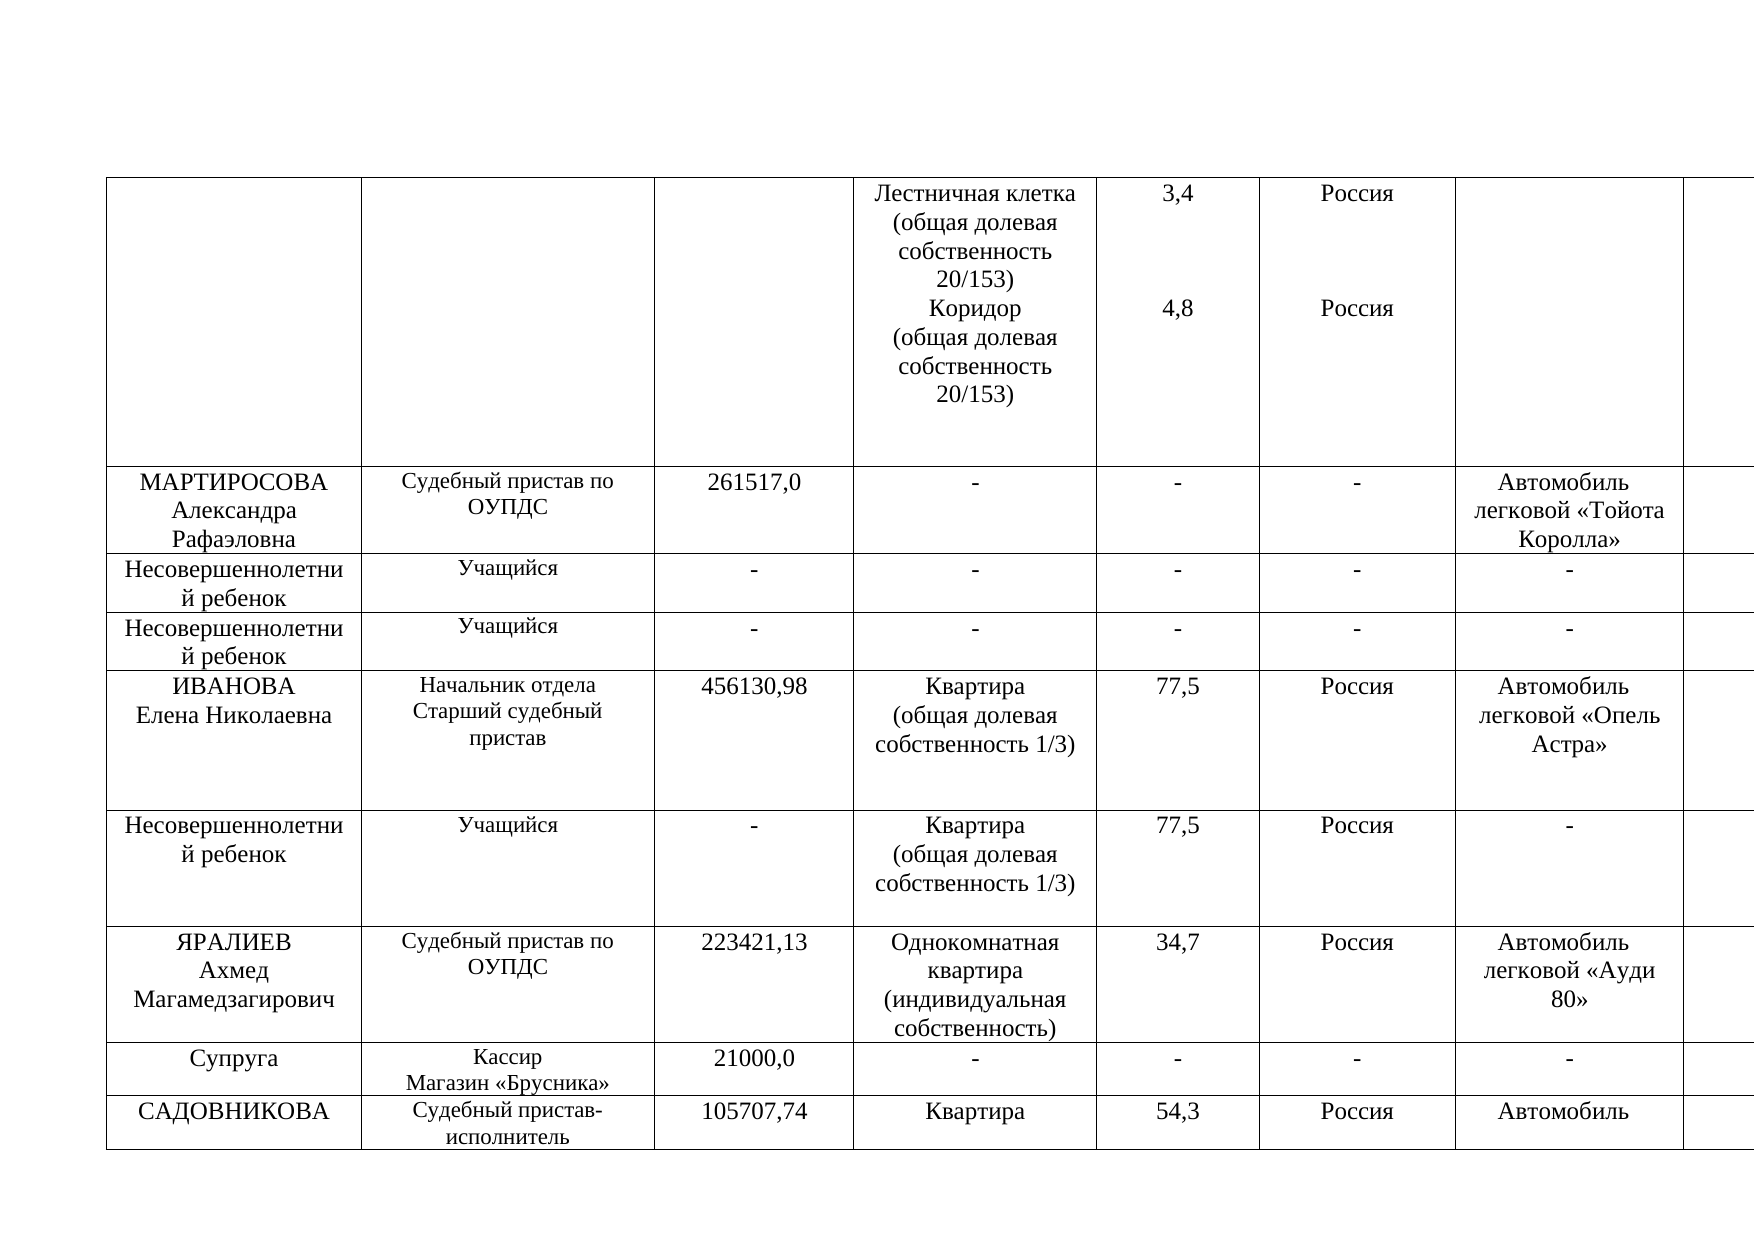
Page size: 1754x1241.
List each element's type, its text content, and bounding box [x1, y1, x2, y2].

table_cell - [1456, 613, 1683, 670]
table_cell [1684, 178, 1754, 466]
table_cell Кассир Магазин «Брусника» [362, 1043, 654, 1095]
table_cell [1684, 927, 1754, 1042]
table_cell 105707,74 [655, 1096, 853, 1149]
table_cell [1684, 811, 1754, 926]
table_cell [1684, 613, 1754, 670]
table_cell - [1260, 467, 1455, 553]
table_cell [1684, 1096, 1754, 1149]
table_cell Учащийся [362, 554, 654, 612]
table_cell 77,5 [1097, 811, 1259, 926]
table_cell - [1097, 467, 1259, 553]
table_cell Россия [1260, 1096, 1455, 1149]
table_cell Учащийся [362, 613, 654, 670]
table_cell [107, 178, 361, 466]
table_cell Автомобиль [1456, 1096, 1683, 1149]
table_cell 223421,13 [655, 927, 853, 1042]
table_cell Лестничная клетка (общая долевая собственность 20/153) Коридор (общая долевая собственность 20/153) [854, 178, 1096, 466]
table_cell [1684, 467, 1754, 553]
table_cell Квартира (общая долевая собственность 1/3) [854, 671, 1096, 809]
table_cell - [655, 811, 853, 926]
table_cell Квартира [854, 1096, 1096, 1149]
table_cell - [1097, 554, 1259, 612]
table_cell [1684, 554, 1754, 612]
table_cell - [1260, 613, 1455, 670]
table_cell 34,7 [1097, 927, 1259, 1042]
table_cell Супруга [107, 1043, 361, 1095]
table_cell 77,5 [1097, 671, 1259, 809]
table_cell - [854, 554, 1096, 612]
table_cell Учащийся [362, 811, 654, 926]
table_cell Россия Россия [1260, 178, 1455, 466]
table_cell - [655, 613, 853, 670]
table_cell МАРТИРОСОВА Александра Рафаэловна [107, 467, 361, 553]
table_cell 456130,98 [655, 671, 853, 809]
table_cell 261517,0 [655, 467, 853, 553]
table_cell Россия [1260, 811, 1455, 926]
table_cell - [1260, 1043, 1455, 1095]
table_cell - [854, 467, 1096, 553]
table_cell - [1097, 1043, 1259, 1095]
table_cell [1456, 178, 1683, 466]
table_cell - [854, 1043, 1096, 1095]
table_cell [1684, 671, 1754, 809]
table_cell - [1097, 613, 1259, 670]
table_cell Несовершеннолетний ребенок [107, 554, 361, 612]
table_cell [655, 178, 853, 466]
table_cell Россия [1260, 927, 1455, 1042]
table_cell - [854, 613, 1096, 670]
table_cell Судебный пристав по ОУПДС [362, 467, 654, 553]
table_cell Россия [1260, 671, 1455, 809]
table_cell Автомобиль легковой «Ауди 80» [1456, 927, 1683, 1042]
table_cell Однокомнатная квартира (индивидуальная собственность) [854, 927, 1096, 1042]
table_cell - [1260, 554, 1455, 612]
table_cell - [1456, 811, 1683, 926]
table_cell САДОВНИКОВА [107, 1096, 361, 1149]
table_cell Судебный пристав по ОУПДС [362, 927, 654, 1042]
table_cell Судебный пристав-исполнитель [362, 1096, 654, 1149]
table_cell Автомобиль легковой «Опель Астра» [1456, 671, 1683, 809]
table_cell - [1456, 1043, 1683, 1095]
table_cell Несовершеннолетний ребенок [107, 811, 361, 926]
table_cell Несовершеннолетний ребенок [107, 613, 361, 670]
table_cell ЯРАЛИЕВ Ахмед Магамедзагирович [107, 927, 361, 1042]
table_cell Начальник отдела Старший судебный пристав [362, 671, 654, 809]
table_cell Автомобиль легковой «Тойота Королла» [1456, 467, 1683, 553]
table_cell Квартира (общая долевая собственность 1/3) [854, 811, 1096, 926]
table_cell 3,4 4,8 [1097, 178, 1259, 466]
table_cell [1684, 1043, 1754, 1095]
table_cell 54,3 [1097, 1096, 1259, 1149]
table_cell 21000,0 [655, 1043, 853, 1095]
table_cell - [1456, 554, 1683, 612]
table_cell - [655, 554, 853, 612]
table_cell [362, 178, 654, 466]
table_cell ИВАНОВА Елена Николаевна [107, 671, 361, 809]
